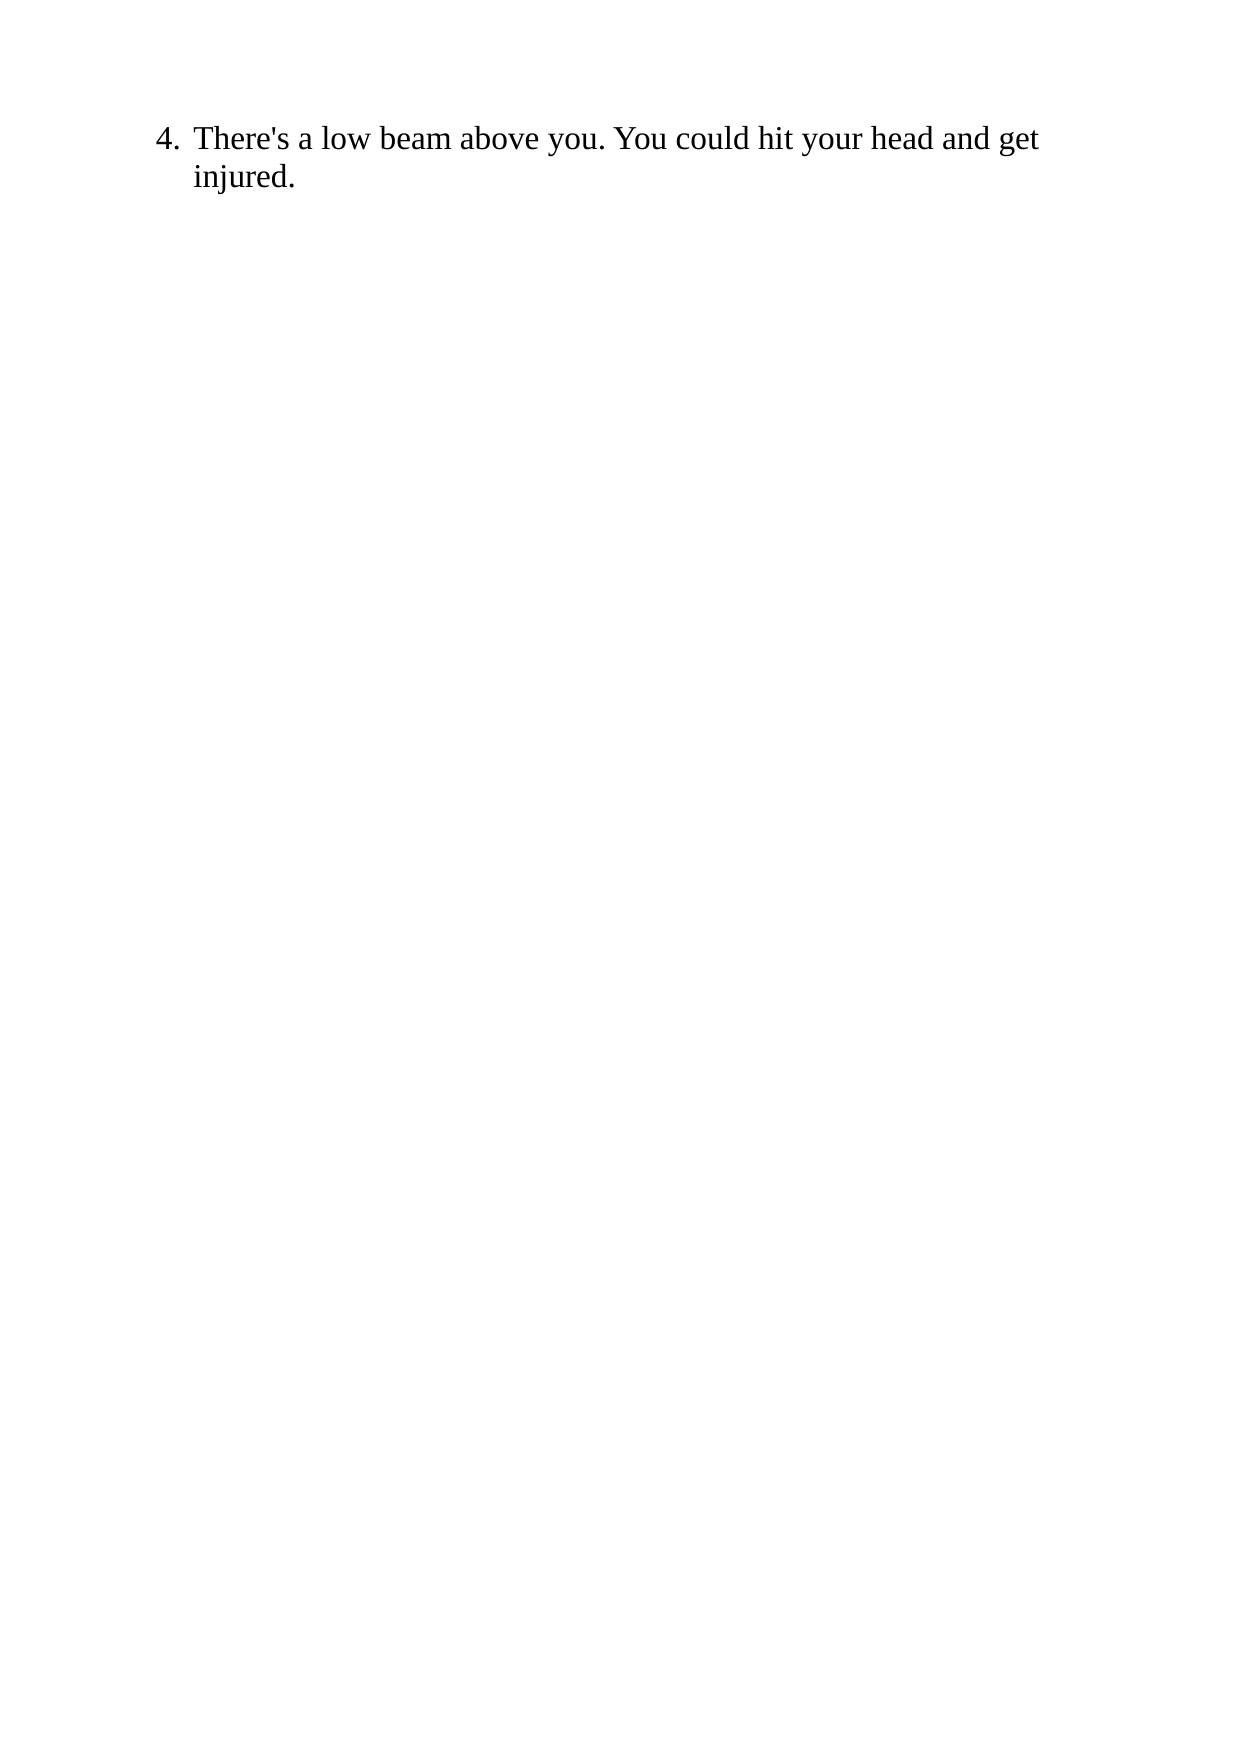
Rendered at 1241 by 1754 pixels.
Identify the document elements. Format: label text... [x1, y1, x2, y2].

list There's a low beam above you. You could hit your head and get injured. [156, 118, 1122, 195]
